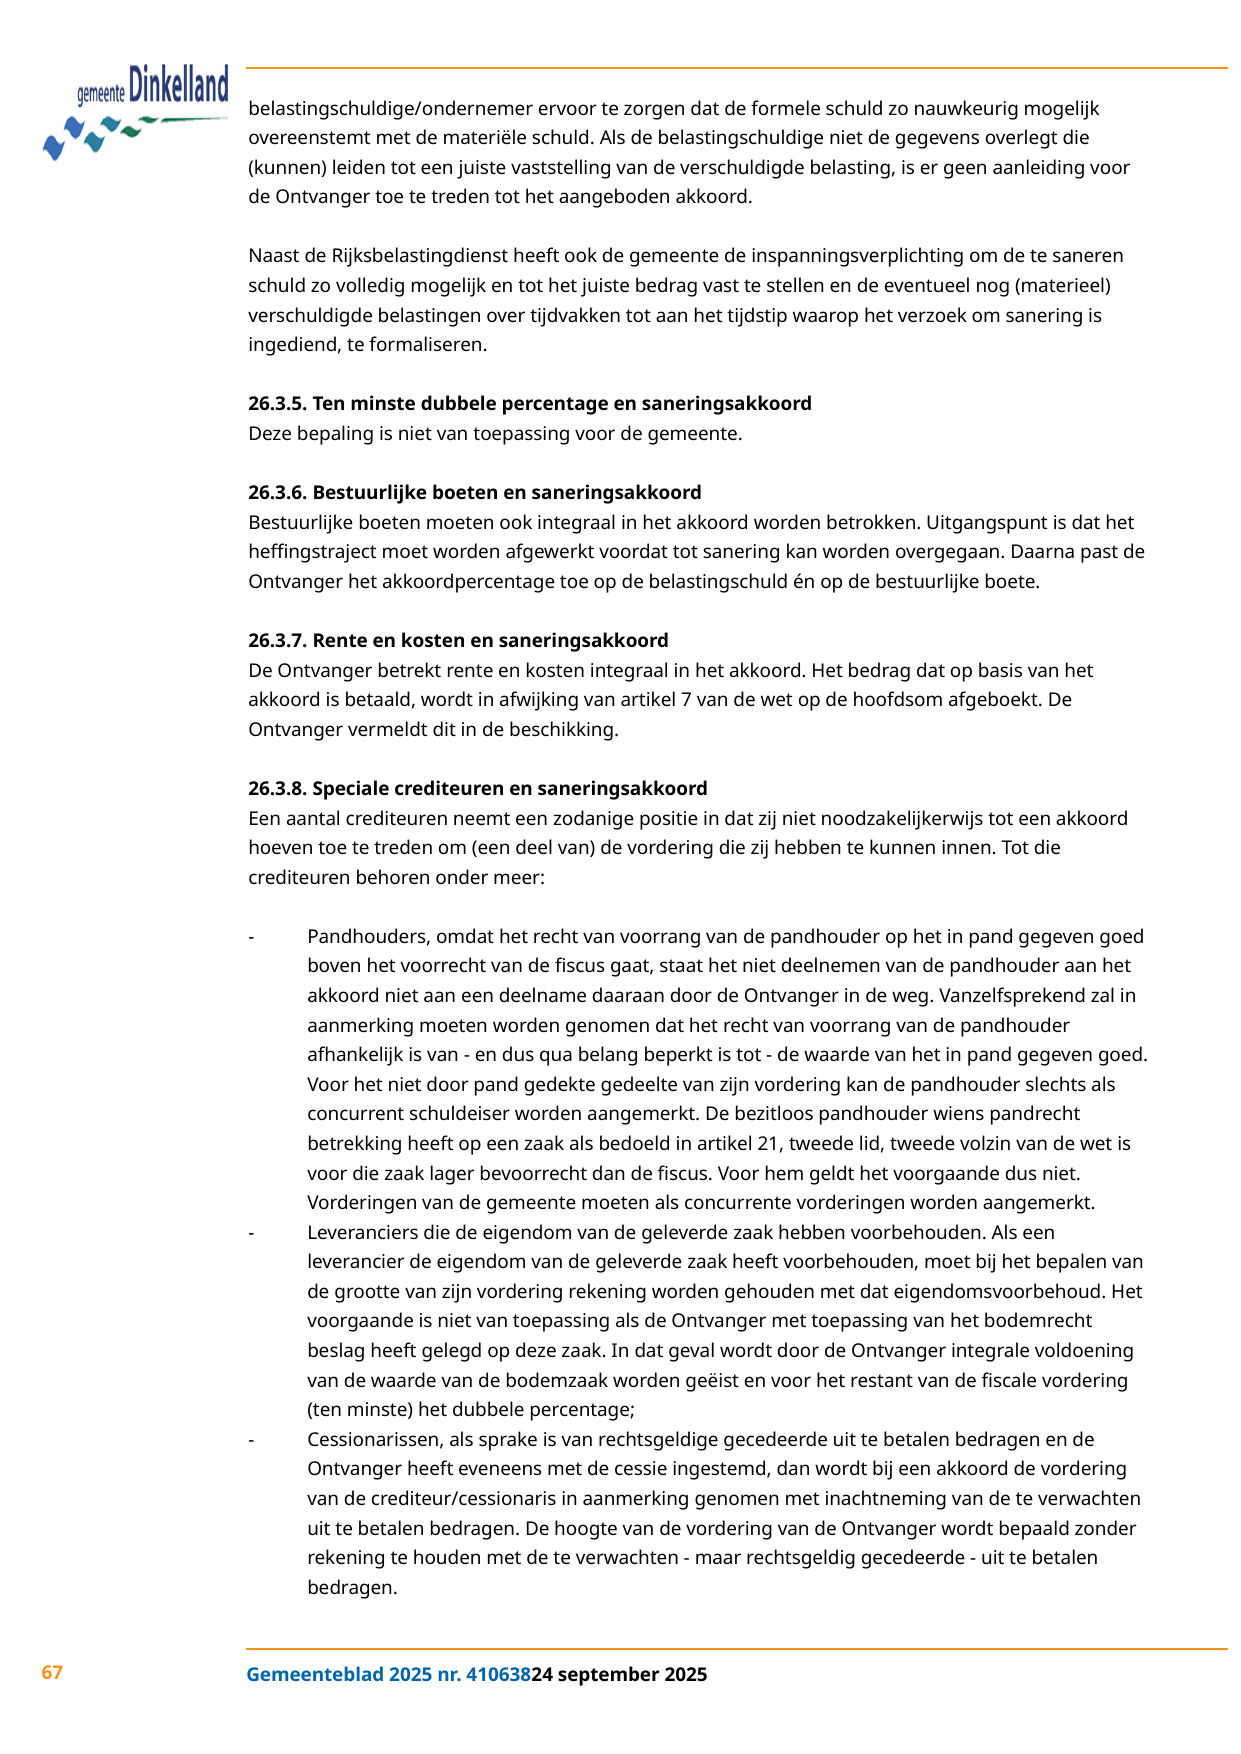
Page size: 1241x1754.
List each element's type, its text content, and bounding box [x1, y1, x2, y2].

text belastingschuldige/ondernemer ervoor te zorgen dat de formele schuld zo nauwkeurig mogelijk overeenstemt met de materiële schuld. Als de belastingschuldige niet de gegevens overlegt die (kunnen) leiden tot een juiste vaststelling van de verschuldigde belasting, is er geen aanleiding voor de Ontvanger toe te treden tot het aangeboden akkoord. [248, 95, 1152, 209]
list Leveranciers die de eigendom van de geleverde zaak hebben voorbehouden. Als een leverancier de eigendom van de geleverde zaak heeft voorbehouden, moet bij het bepalen van de grootte van zijn vordering rekening worden gehouden met dat eigendomsvoorbehoud. Het voorgaande is niet van toepassing als de Ontvanger met toepassing van het bodemrecht beslag heeft gelegd op deze zaak. In dat geval wordt door de Ontvanger integrale voldoening van de waarde van de bodemzaak worden geëist en voor het restant van de fiscale vordering (ten minste) het dubbele percentage; [248, 1219, 1152, 1422]
text Een aantal crediteuren neemt een zodanige positie in dat zij niet noodzakelijkerwijs tot een akkoord hoeven toe te treden om (een deel van) de vordering die zij hebben te kunnen innen. Tot die crediteuren behoren onder meer: [248, 805, 1152, 890]
text Naast de Rijksbelastingdienst heeft ook de gemeente de inspanningsverplichting om de te saneren schuld zo volledig mogelijk en tot het juiste bedrag vast te stellen en de eventueel nog (materieel) verschuldigde belastingen over tijdvakken tot aan het tijdstip waarop het verzoek om sanering is ingediend, te formaliseren. [248, 243, 1152, 357]
list Pandhouders, omdat het recht van voorrang van de pandhouder op het in pand gegeven goed boven het voorrecht van de fiscus gaat, staat het niet deelnemen van de pandhouder aan het akkoord niet aan een deelname daaraan door de Ontvanger in de weg. Vanzelfsprekend zal in aanmerking moeten worden genomen dat het recht van voorrang van de pandhouder afhankelijk is van - en dus qua belang beperkt is tot - de waarde van het in pand gegeven goed. Voor het niet door pand gedekte gedeelte van zijn vordering kan de pandhouder slechts als concurrent schuldeiser worden aangemerkt. De bezitloos pandhouder wiens pandrecht betrekking heeft op een zaak als bedoeld in artikel 21, tweede lid, tweede volzin van de wet is voor die zaak lager bevoorrecht dan de fiscus. Voor hem geldt het voorgaande dus niet. Vorderingen van de gemeente moeten als concurrente vorderingen worden aangemerkt. [248, 923, 1152, 1215]
text 26.3.8. Speciale crediteuren en saneringsakkoord [248, 775, 1152, 801]
text 26.3.7. Rente en kosten en saneringsakkoord [248, 627, 1152, 653]
text Deze bepaling is niet van toepassing voor de gemeente. [248, 420, 1152, 446]
text 26.3.5. Ten minste dubbele percentage en saneringsakkoord [248, 391, 1152, 416]
text 26.3.6. Bestuurlijke boeten en saneringsakkoord [248, 479, 1152, 505]
text Bestuurlijke boeten moeten ook integraal in het akkoord worden betrokken. Uitgangspunt is dat het heffingstraject moet worden afgewerkt voordat tot sanering kan worden overgegaan. Daarna past de Ontvanger het akkoordpercentage toe op de belastingschuld én op de bestuurlijke boete. [248, 509, 1152, 594]
list Cessionarissen, als sprake is van rechtsgeldige gecedeerde uit te betalen bedragen en de Ontvanger heeft eveneens met de cessie ingestemd, dan wordt bij een akkoord de vordering van de crediteur/cessionaris in aanmerking genomen met inachtneming van de te verwachten uit te betalen bedragen. De hoogte van de vordering van de Ontvanger wordt bepaald zonder rekening te houden met de te verwachten - maar rechtsgeldig gecedeerde - uit te betalen bedragen. [248, 1426, 1152, 1600]
text De Ontvanger betrekt rente en kosten integraal in het akkoord. Het bedrag dat op basis van het akkoord is betaald, wordt in afwijking van artikel 7 van de wet op de hoofdsom afgeboekt. De Ontvanger vermeldt dit in de beschikking. [248, 657, 1152, 742]
picture [41, 47, 231, 172]
